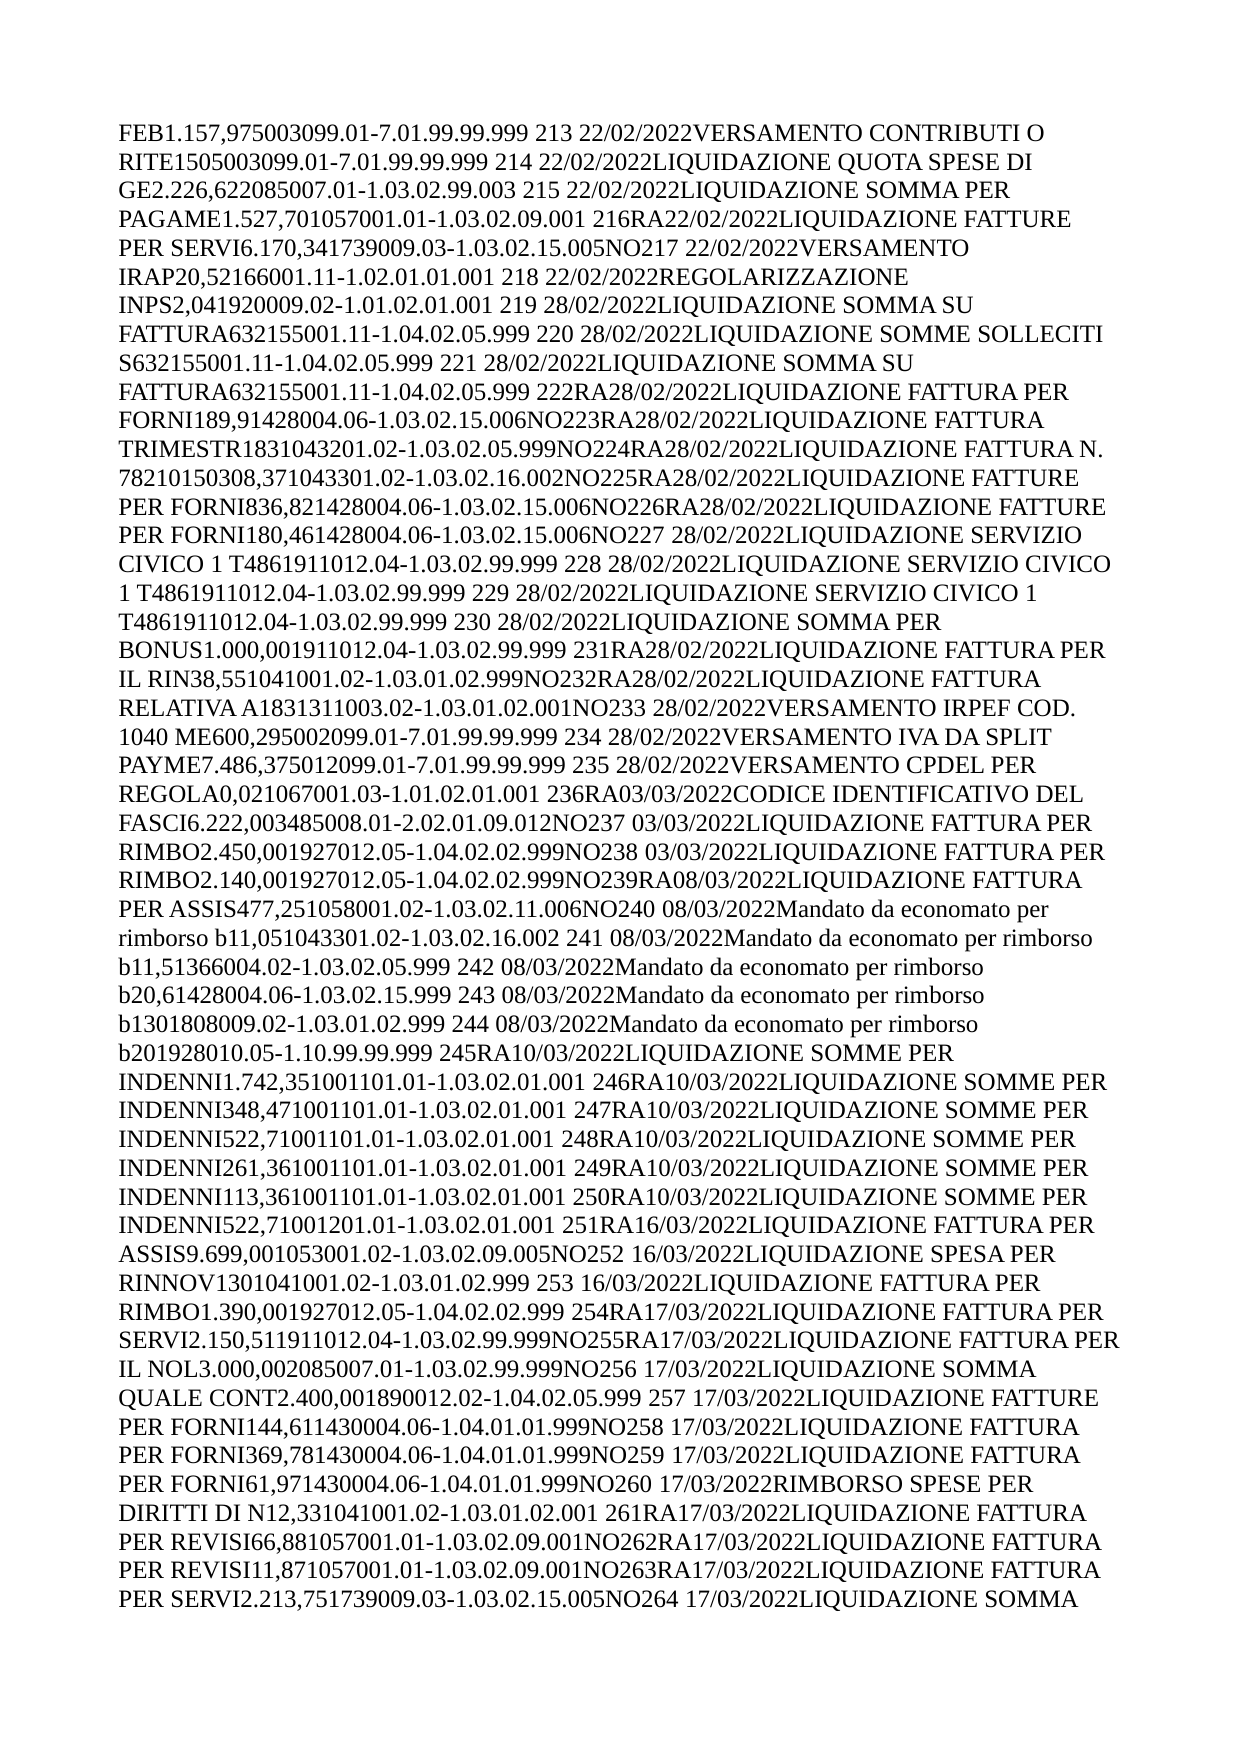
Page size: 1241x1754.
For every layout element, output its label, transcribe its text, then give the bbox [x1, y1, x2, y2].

text FEB1.157,975003099.01-7.01.99.99.999 213 22/02/2022VERSAMENTO CONTRIBUTI O RITE1505003099.01-7.01.99.99.999 214 22/02/2022LIQUIDAZIONE QUOTA SPESE DI GE2.226,622085007.01-1.03.02.99.003 215 22/02/2022LIQUIDAZIONE SOMMA PER PAGAME1.527,701057001.01-1.03.02.09.001 216RA22/02/2022LIQUIDAZIONE FATTURE PER SERVI6.170,341739009.03-1.03.02.15.005NO217 22/02/2022VERSAMENTO IRAP20,52166001.11-1.02.01.01.001 218 22/02/2022REGOLARIZZAZIONE INPS2,041920009.02-1.01.02.01.001 219 28/02/2022LIQUIDAZIONE SOMMA SU FATTURA632155001.11-1.04.02.05.999 220 28/02/2022LIQUIDAZIONE SOMME SOLLECITI S632155001.11-1.04.02.05.999 221 28/02/2022LIQUIDAZIONE SOMMA SU FATTURA632155001.11-1.04.02.05.999 222RA28/02/2022LIQUIDAZIONE FATTURA PER FORNI189,91428004.06-1.03.02.15.006NO223RA28/02/2022LIQUIDAZIONE FATTURA TRIMESTR1831043201.02-1.03.02.05.999NO224RA28/02/2022LIQUIDAZIONE FATTURA N. 78210150308,371043301.02-1.03.02.16.002NO225RA28/02/2022LIQUIDAZIONE FATTURE PER FORNI836,821428004.06-1.03.02.15.006NO226RA28/02/2022LIQUIDAZIONE FATTURE PER FORNI180,461428004.06-1.03.02.15.006NO227 28/02/2022LIQUIDAZIONE SERVIZIO CIVICO 1 T4861911012.04-1.03.02.99.999 228 28/02/2022LIQUIDAZIONE SERVIZIO CIVICO 1 T4861911012.04-1.03.02.99.999 229 28/02/2022LIQUIDAZIONE SERVIZIO CIVICO 1 T4861911012.04-1.03.02.99.999 230 28/02/2022LIQUIDAZIONE SOMMA PER BONUS1.000,001911012.04-1.03.02.99.999 231RA28/02/2022LIQUIDAZIONE FATTURA PER IL RIN38,551041001.02-1.03.01.02.999NO232RA28/02/2022LIQUIDAZIONE FATTURA RELATIVA A1831311003.02-1.03.01.02.001NO233 28/02/2022VERSAMENTO IRPEF COD. 1040 ME600,295002099.01-7.01.99.99.999 234 28/02/2022VERSAMENTO IVA DA SPLIT PAYME7.486,375012099.01-7.01.99.99.999 235 28/02/2022VERSAMENTO CPDEL PER REGOLA0,021067001.03-1.01.02.01.001 236RA03/03/2022CODICE IDENTIFICATIVO DEL FASCI6.222,003485008.01-2.02.01.09.012NO237 03/03/2022LIQUIDAZIONE FATTURA PER RIMBO2.450,001927012.05-1.04.02.02.999NO238 03/03/2022LIQUIDAZIONE FATTURA PER RIMBO2.140,001927012.05-1.04.02.02.999NO239RA08/03/2022LIQUIDAZIONE FATTURA PER ASSIS477,251058001.02-1.03.02.11.006NO240 08/03/2022Mandato da economato per rimborso b11,051043301.02-1.03.02.16.002 241 08/03/2022Mandato da economato per rimborso b11,51366004.02-1.03.02.05.999 242 08/03/2022Mandato da economato per rimborso b20,61428004.06-1.03.02.15.999 243 08/03/2022Mandato da economato per rimborso b1301808009.02-1.03.01.02.999 244 08/03/2022Mandato da economato per rimborso b201928010.05-1.10.99.99.999 245RA10/03/2022LIQUIDAZIONE SOMME PER INDENNI1.742,351001101.01-1.03.02.01.001 246RA10/03/2022LIQUIDAZIONE SOMME PER INDENNI348,471001101.01-1.03.02.01.001 247RA10/03/2022LIQUIDAZIONE SOMME PER INDENNI522,71001101.01-1.03.02.01.001 248RA10/03/2022LIQUIDAZIONE SOMME PER INDENNI261,361001101.01-1.03.02.01.001 249RA10/03/2022LIQUIDAZIONE SOMME PER INDENNI113,361001101.01-1.03.02.01.001 250RA10/03/2022LIQUIDAZIONE SOMME PER INDENNI522,71001201.01-1.03.02.01.001 251RA16/03/2022LIQUIDAZIONE FATTURA PER ASSIS9.699,001053001.02-1.03.02.09.005NO252 16/03/2022LIQUIDAZIONE SPESA PER RINNOV1301041001.02-1.03.01.02.999 253 16/03/2022LIQUIDAZIONE FATTURA PER RIMBO1.390,001927012.05-1.04.02.02.999 254RA17/03/2022LIQUIDAZIONE FATTURA PER SERVI2.150,511911012.04-1.03.02.99.999NO255RA17/03/2022LIQUIDAZIONE FATTURA PER IL NOL3.000,002085007.01-1.03.02.99.999NO256 17/03/2022LIQUIDAZIONE SOMMA QUALE CONT2.400,001890012.02-1.04.02.05.999 257 17/03/2022LIQUIDAZIONE FATTURE PER FORNI144,611430004.06-1.04.01.01.999NO258 17/03/2022LIQUIDAZIONE FATTURA PER FORNI369,781430004.06-1.04.01.01.999NO259 17/03/2022LIQUIDAZIONE FATTURA PER FORNI61,971430004.06-1.04.01.01.999NO260 17/03/2022RIMBORSO SPESE PER DIRITTI DI N12,331041001.02-1.03.01.02.001 261RA17/03/2022LIQUIDAZIONE FATTURA PER REVISI66,881057001.01-1.03.02.09.001NO262RA17/03/2022LIQUIDAZIONE FATTURA PER REVISI11,871057001.01-1.03.02.09.001NO263RA17/03/2022LIQUIDAZIONE FATTURA PER SERVI2.213,751739009.03-1.03.02.15.005NO264 17/03/2022LIQUIDAZIONE SOMMA [118, 118, 1122, 1613]
